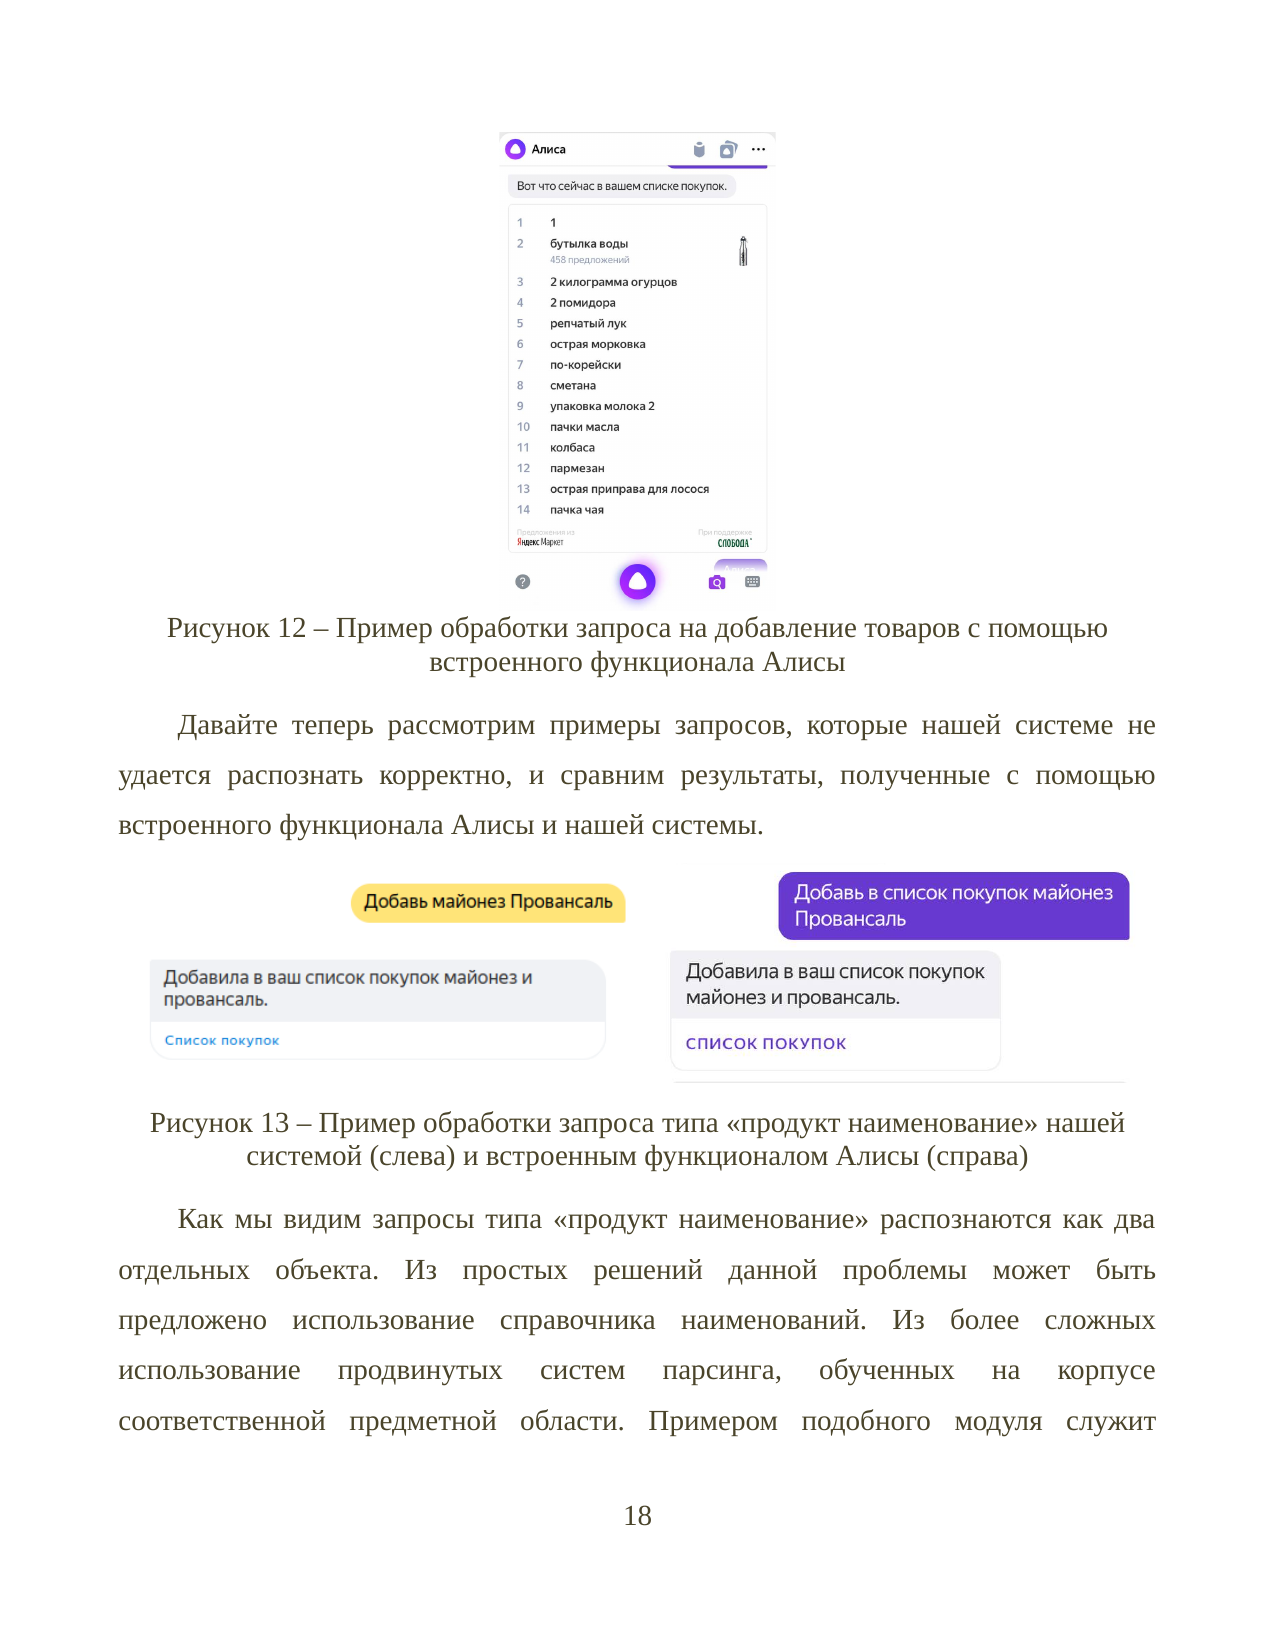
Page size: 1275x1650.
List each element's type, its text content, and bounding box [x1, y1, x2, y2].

table_header [129, 858, 648, 1105]
picture [499, 132, 776, 611]
text Как мы видим запросы типа «продукт наименование» распознаются как два отдельных объекта. Из простых решений данной проблемы может быть предложено использование справочника наименований. Из более сложных использование продвинутых систем парсинга, обученных на корпусе соответственной предметной области. Примером подобного модуля служит [118, 1201, 1157, 1436]
subtitle Рисунок 13 – Пример обработки запроса типа «продукт наименование» нашей системой (слева) и встроенным функционалом Алисы (справа) [118, 1105, 1157, 1172]
text Давайте теперь рассмотрим примеры запросов, которые нашей системе не удается распознать корректно, и сравним результаты, полученные с помощью встроенного функционала Алисы и нашей системы. [118, 707, 1157, 841]
picture [135, 863, 643, 1068]
picture [654, 863, 1145, 1083]
subtitle Рисунок 12 – Пример обработки запроса на добавление товаров с помощью встроенного функционала Алисы [118, 118, 1157, 677]
table_header [649, 858, 1150, 1105]
